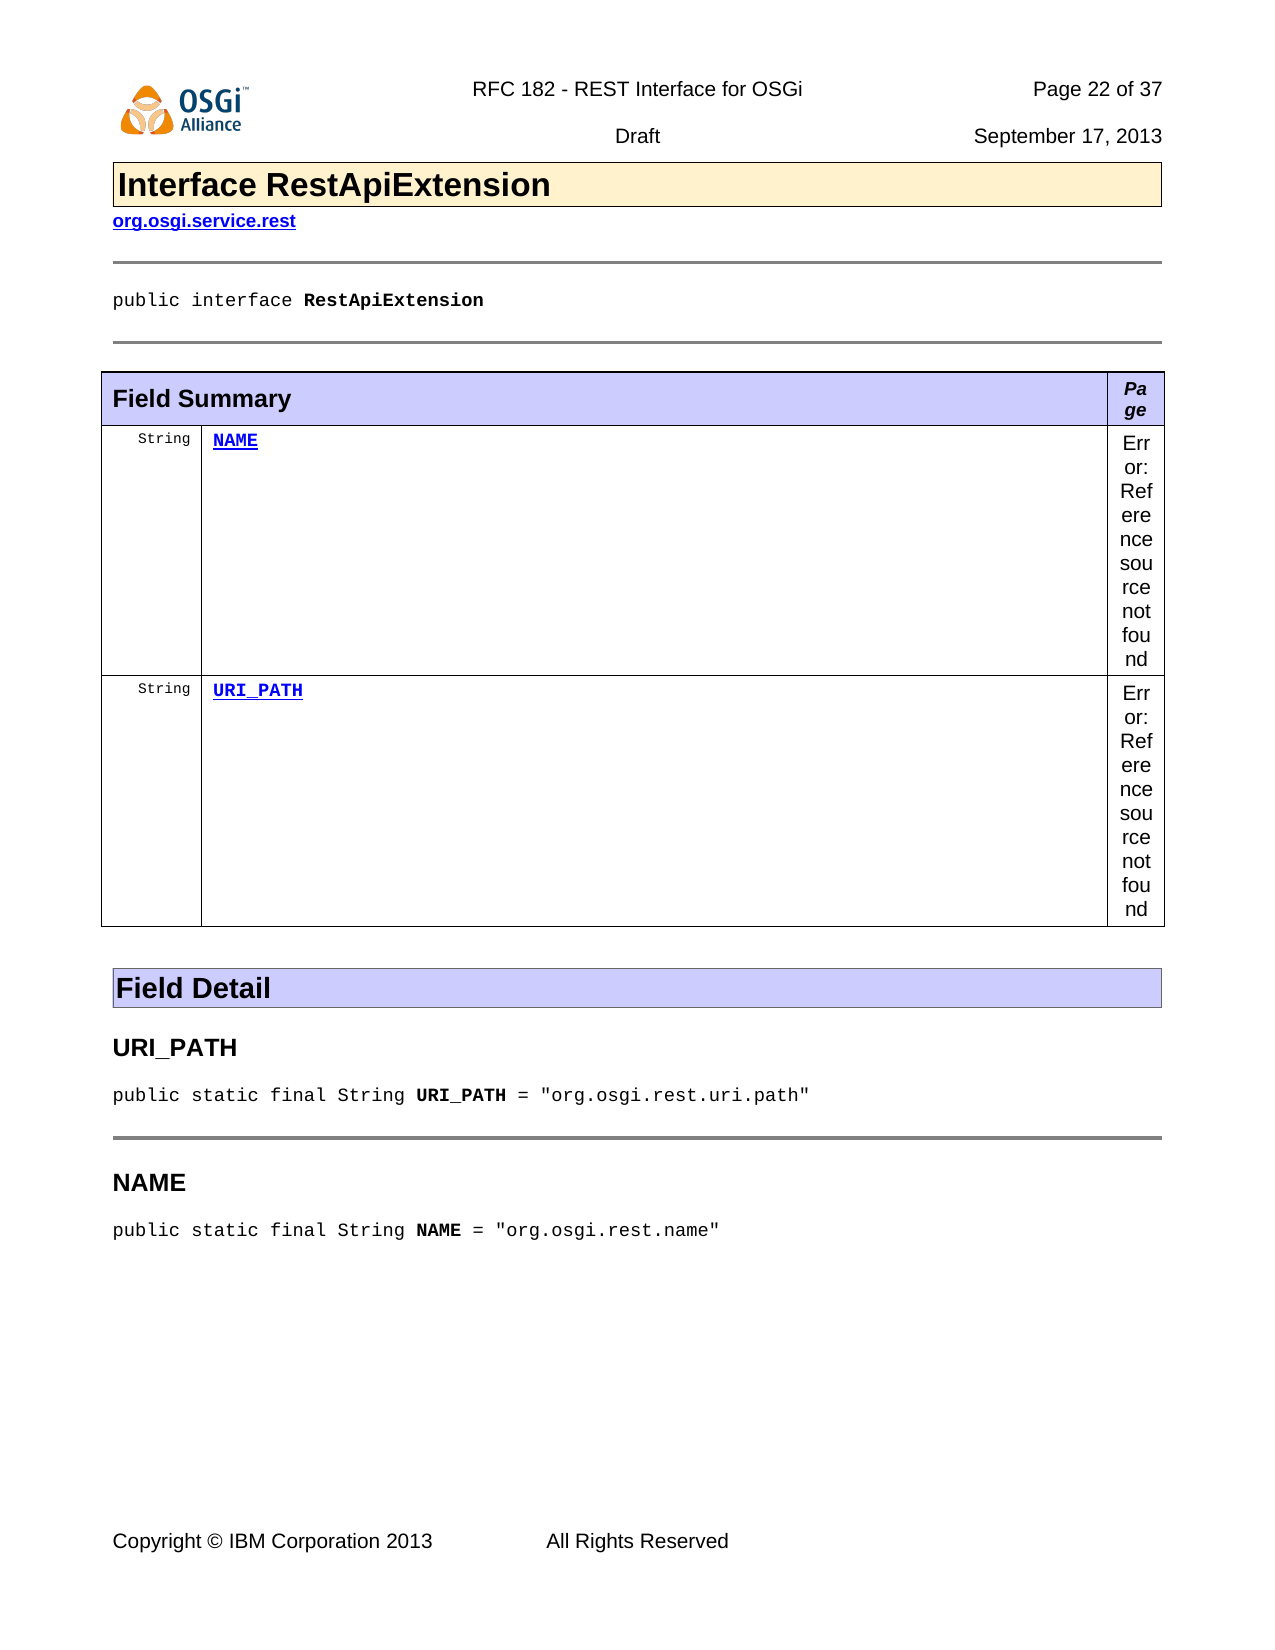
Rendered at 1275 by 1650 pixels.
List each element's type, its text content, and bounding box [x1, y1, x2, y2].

table_cell URI_PATH [202, 676, 1107, 926]
table_cell String [102, 676, 201, 926]
text public static final String URI_PATH = "org.osgi.rest.uri.path" [112, 1086, 1162, 1107]
table_cell Error: Reference source not found [1108, 426, 1164, 675]
text public static final String NAME = "org.osgi.rest.name" [112, 1221, 1162, 1242]
table_cell NAME [202, 426, 1107, 675]
text org.osgi.service.rest [112, 210, 1162, 232]
table_cell String [102, 426, 201, 675]
picture [113, 78, 257, 142]
subtitle URI_PATH [112, 1033, 1162, 1062]
table_cell Error: Reference source not found [1108, 676, 1164, 926]
subtitle Interface RestApiExtension [114, 163, 1161, 206]
subtitle Field Detail [114, 969, 1161, 1007]
table_header Page [1108, 373, 1164, 425]
text public interface RestApiExtension [112, 290, 1162, 312]
subtitle NAME [112, 1168, 1162, 1197]
table_header Field Summary [102, 373, 1107, 425]
